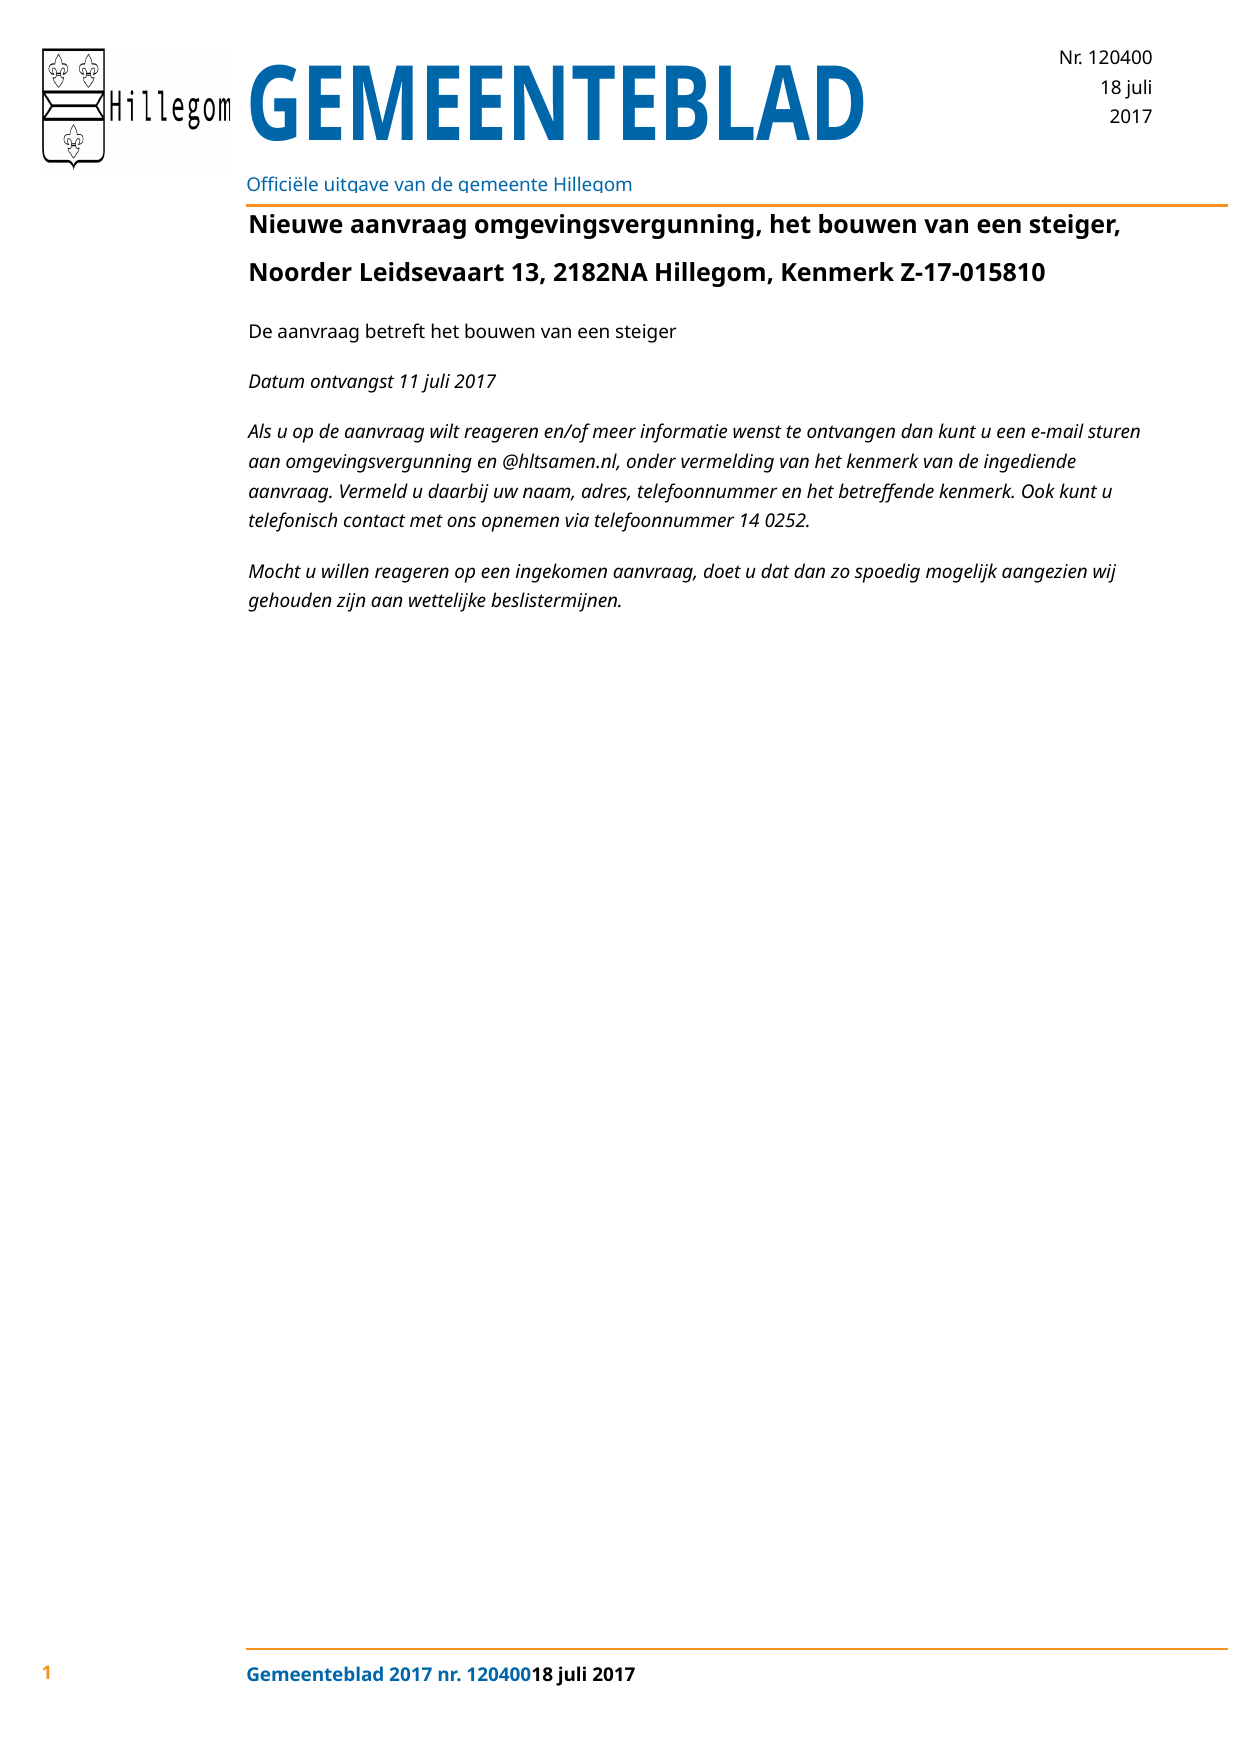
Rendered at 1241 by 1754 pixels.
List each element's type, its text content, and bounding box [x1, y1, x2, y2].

text Datum ontvangst 11 juli 2017 [248, 368, 1152, 394]
picture [41, 47, 231, 172]
text Als u op de aanvraag wilt reageren en/of meer informatie wenst te ontvangen dan kunt u een e-mail sturen aan omgevingsvergunning en @hltsamen.nl, onder vermelding van het kenmerk van de ingediende aanvraag. Vermeld u daarbij uw naam, adres, telefoonnummer en het betreffende kenmerk. Ook kunt u telefonisch contact met ons opnemen via telefoonnummer 14 0252. [248, 419, 1152, 533]
text De aanvraag betreft het bouwen van een steiger [248, 318, 1152, 344]
text Nieuwe aanvraag omgevingsvergunning, het bouwen van een steiger, Noorder Leidsevaart 13, 2182NA Hillegom, Kenmerk Z-17-015810 [248, 207, 1152, 288]
text Mocht u willen reageren op een ingekomen aanvraag, doet u dat dan zo spoedig mogelijk aangezien wij gehouden zijn aan wettelijke beslistermijnen. [248, 558, 1152, 613]
